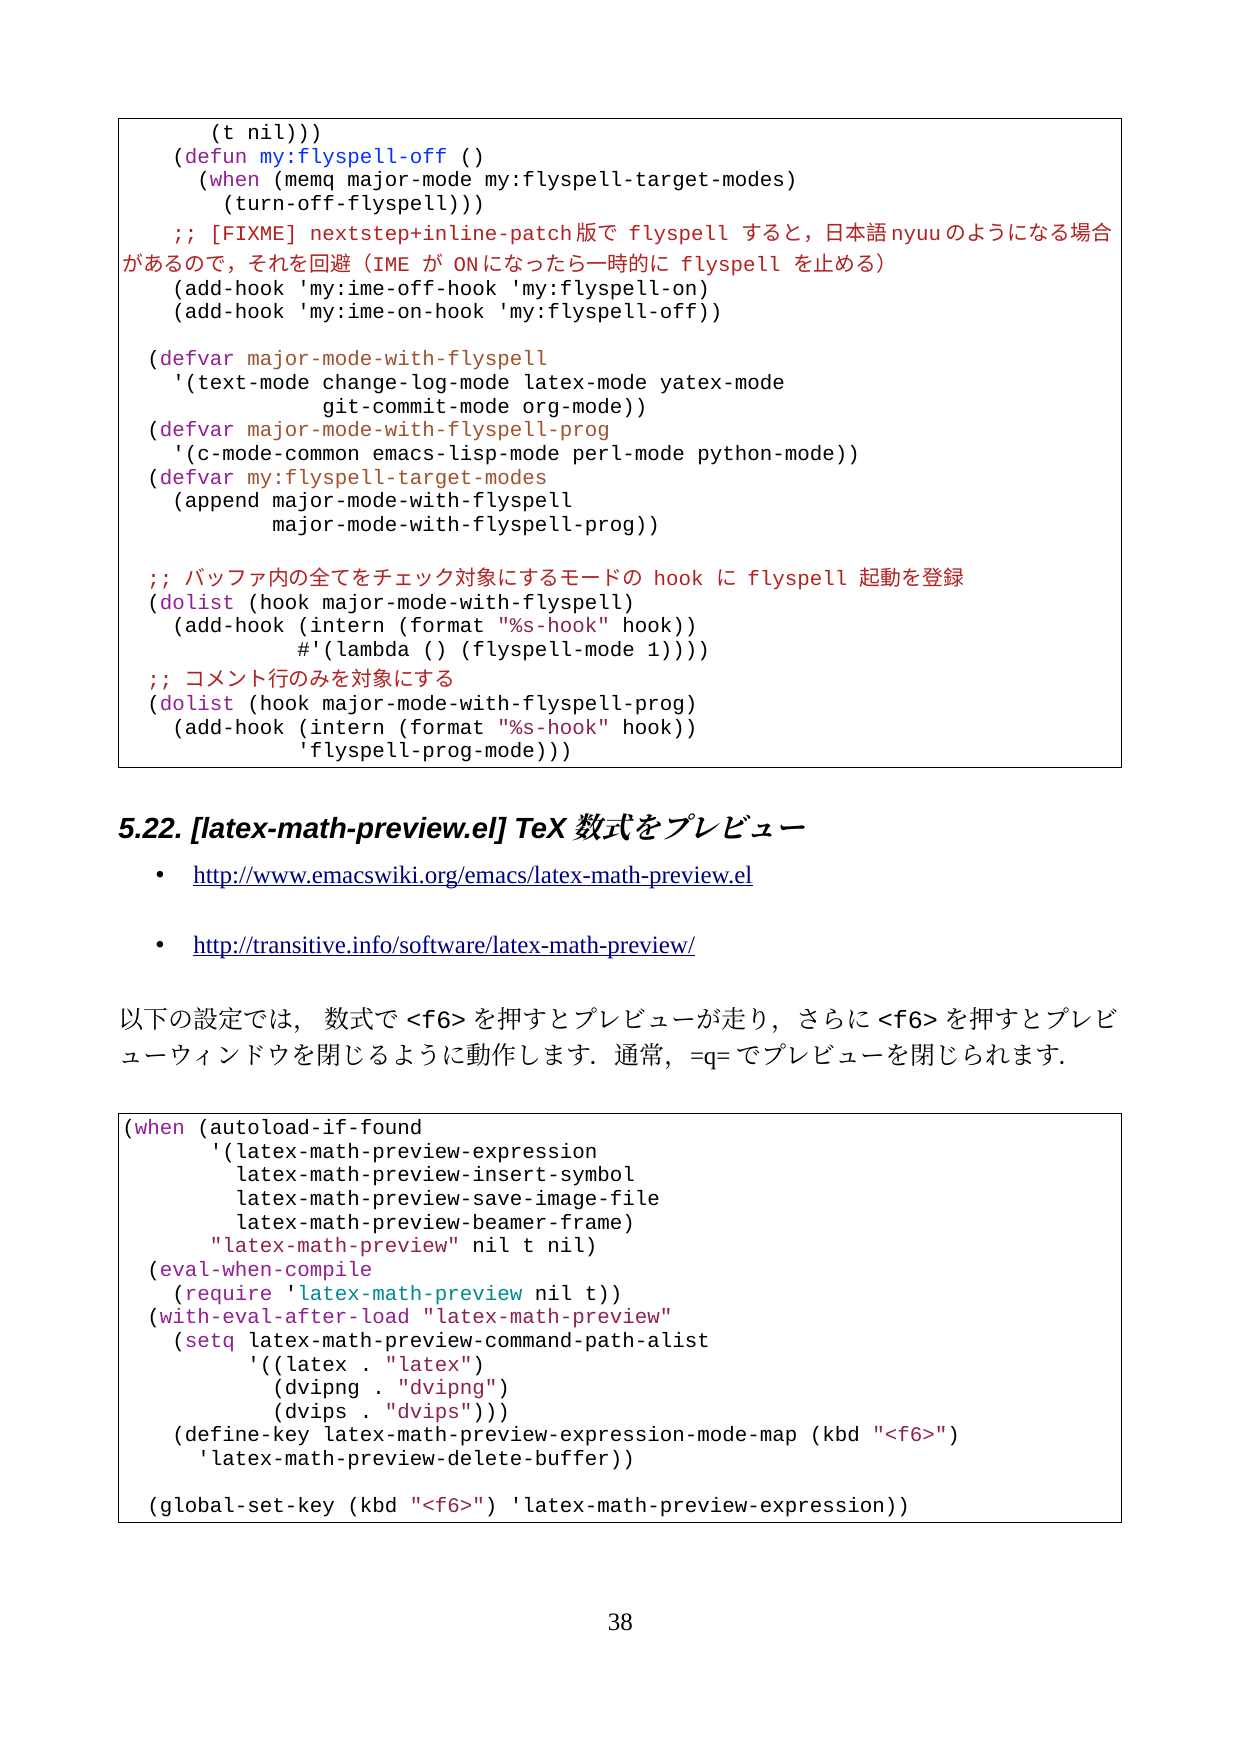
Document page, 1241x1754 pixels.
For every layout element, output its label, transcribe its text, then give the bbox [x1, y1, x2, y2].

list http://transitive.info/software/latex-math-preview/ [156, 930, 1122, 987]
text (setq latex-math-preview-command-path-alist [119, 1326, 1121, 1349]
text (when (autoload-if-found [119, 1114, 1121, 1137]
text latex-math-preview-beamer-frame) [119, 1208, 1121, 1231]
text (dolist (hook major-mode-with-flyspell) [119, 588, 1121, 611]
text "latex-math-preview" nil t nil) [119, 1231, 1121, 1255]
text (t nil))) [119, 119, 1121, 142]
text (add-hook 'my:ime-off-hook 'my:flyspell-on) [119, 273, 1121, 297]
text (when (memq major-mode my:flyspell-target-modes) [119, 165, 1121, 189]
text (add-hook 'my:ime-on-hook 'my:flyspell-off)) [119, 297, 1121, 321]
text (eval-when-compile [119, 1255, 1121, 1279]
text '(c-mode-common emacs-lisp-mode perl-mode python-mode)) [119, 439, 1121, 463]
text latex-math-preview-save-image-file [119, 1184, 1121, 1208]
text ;; コメント行のみを対象にする [119, 659, 1121, 689]
text '(text-mode change-log-mode latex-mode yatex-mode [119, 368, 1121, 392]
text (global-set-key (kbd "<f6>") 'latex-math-preview-expression)) [119, 1491, 1121, 1522]
text major-mode-with-flyspell-prog)) [119, 510, 1121, 534]
text ;; バッファ内の全てをチェック対象にするモードの hook に flyspell 起動を登録 [119, 557, 1121, 588]
text latex-math-preview-insert-symbol [119, 1160, 1121, 1184]
list http://www.emacswiki.org/emacs/latex-math-preview.el [156, 860, 1122, 917]
text 'flyspell-prog-mode))) [119, 736, 1121, 767]
subtitle [latex-math-preview.el] TeX数式をプレビュー [118, 805, 1122, 847]
text (add-hook (intern (format "%s-hook" hook)) [119, 611, 1121, 635]
text ;; [FIXME] nextstep+inline-patch版で flyspell すると，日本語nyuuのようになる場合があるので，それを回避（IME が ONになったら一時的に flyspell を止める） [119, 213, 1121, 273]
text (define-key latex-math-preview-expression-mode-map (kbd "<f6>") [119, 1421, 1121, 1444]
text (dolist (hook major-mode-with-flyspell-prog) [119, 689, 1121, 713]
text (add-hook (intern (format "%s-hook" hook)) [119, 713, 1121, 736]
text git-commit-mode org-mode)) [119, 392, 1121, 415]
text (turn-off-flyspell))) [119, 189, 1121, 213]
text (dvips . "dvips"))) [119, 1397, 1121, 1421]
text (defun my:flyspell-off () [119, 142, 1121, 165]
text (dvipng . "dvipng") [119, 1373, 1121, 1397]
text '((latex . "latex") [119, 1349, 1121, 1373]
text (defvar my:flyspell-target-modes [119, 463, 1121, 486]
text #'(lambda () (flyspell-mode 1)))) [119, 635, 1121, 659]
text (append major-mode-with-flyspell [119, 486, 1121, 510]
text (defvar major-mode-with-flyspell [119, 344, 1121, 368]
text 以下の設定では， 数式で <f6> を押すとプレビューが走り，さらに <f6> を押すとプレビューウィンドウを閉じるように動作します．通常，=q= でプレビューを閉じられます． [118, 1000, 1122, 1101]
text (with-eval-after-load "latex-math-preview" [119, 1302, 1121, 1326]
text (require 'latex-math-preview nil t)) [119, 1279, 1121, 1302]
text (defvar major-mode-with-flyspell-prog [119, 415, 1121, 439]
text '(latex-math-preview-expression [119, 1137, 1121, 1160]
text 'latex-math-preview-delete-buffer)) [119, 1444, 1121, 1468]
